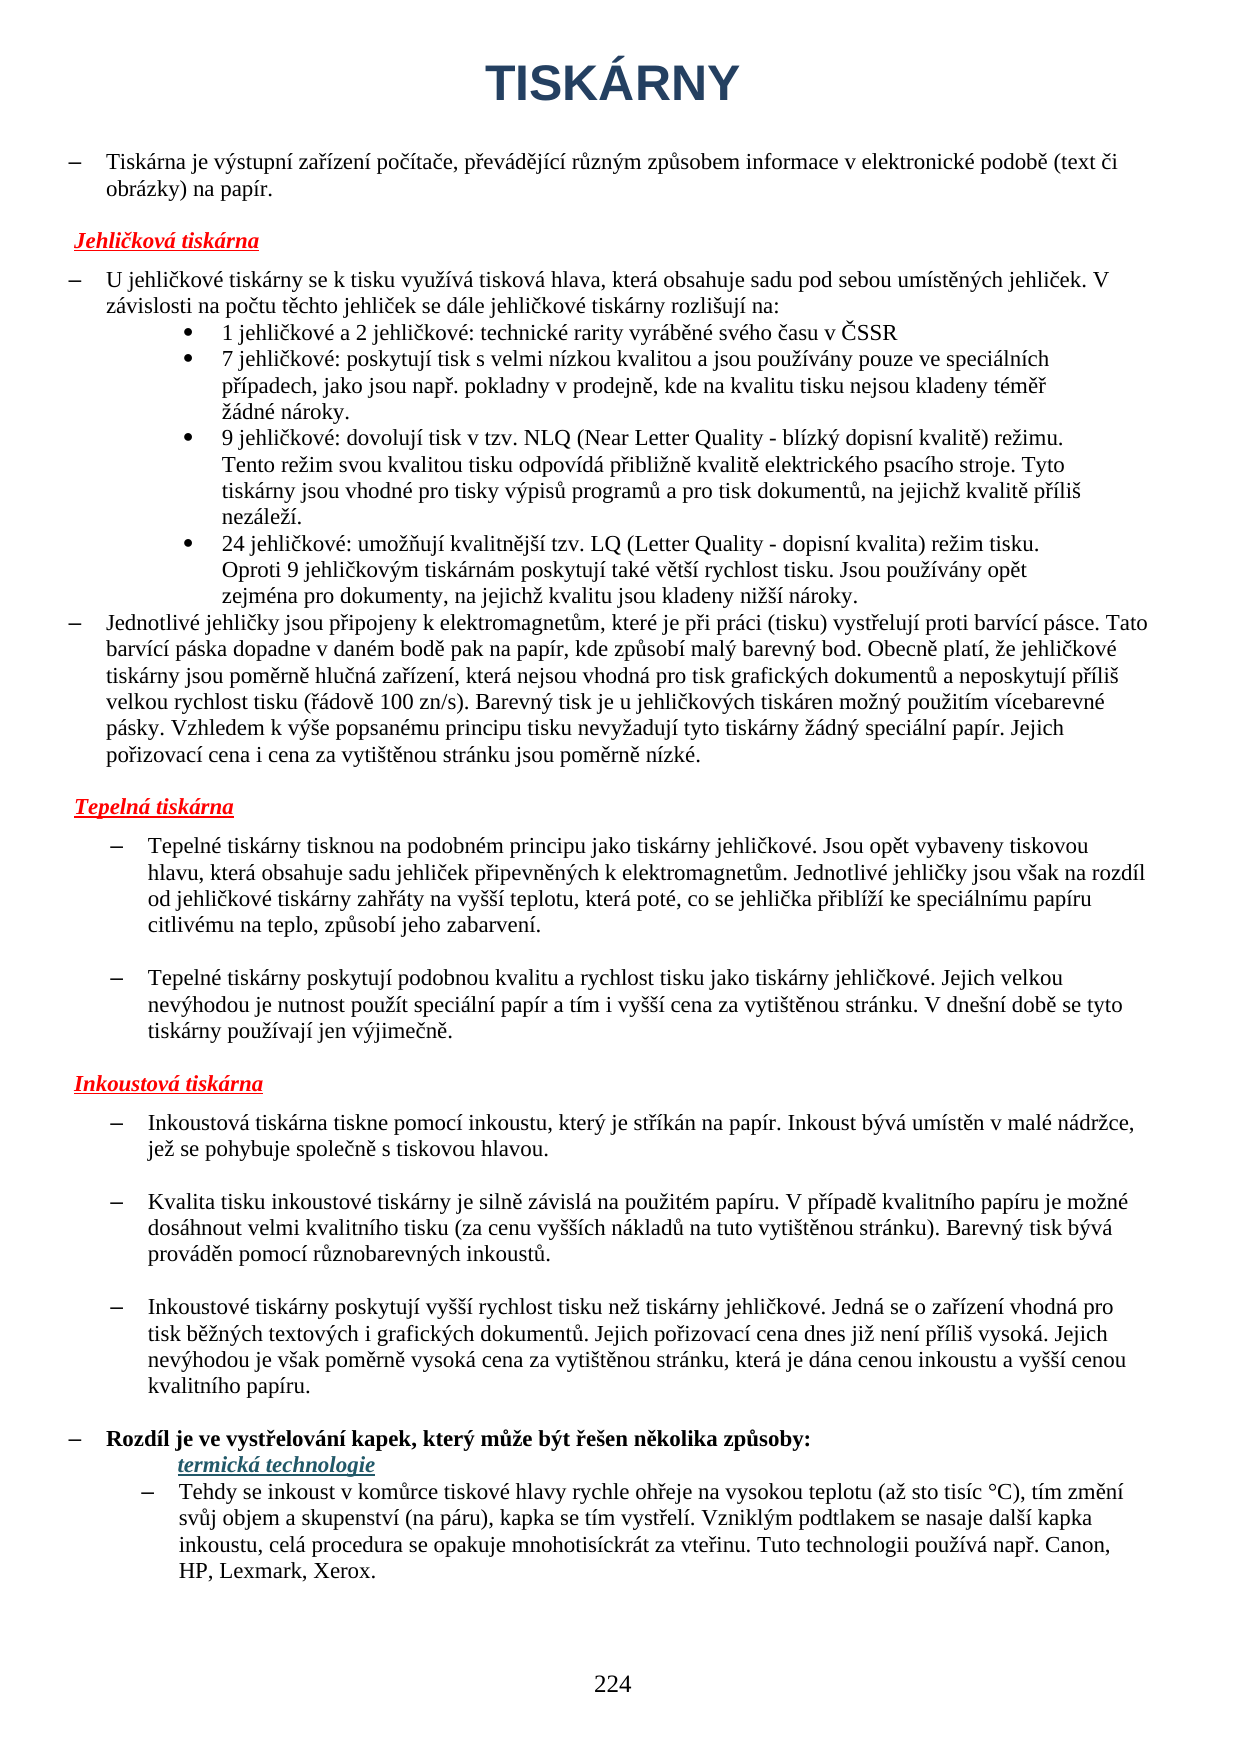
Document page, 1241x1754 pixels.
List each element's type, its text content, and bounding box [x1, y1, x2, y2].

text Jehličková tiskárna [74, 227, 1151, 254]
list 1 jehličkové a 2 jehličkové: technické rarity vyráběné svého času v ČSSR [184, 319, 1093, 345]
list Inkoustové tiskárny poskytují vyšší rychlost tisku než tiskárny jehličkové. Jedná se o zařízení vhodná pro tisk běžných textových i grafických dokumentů. Jejich pořizovací cena dnes již není příliš vysoká. Jejich nevýhodou je však poměrně vysoká cena za vytištěnou stránku, která je dána cenou inkoustu a vyšší cenou kvalitního papíru. [110, 1293, 1151, 1399]
list Tiskárna je výstupní zařízení počítače, převádějící různým způsobem informace v elektronické podobě (text či obrázky) na papír. [90, 148, 1151, 201]
list Rozdíl je ve vystřelování kapek, který může být řešen několika způsoby: [90, 1425, 1151, 1452]
list Jednotlivé jehličky jsou připojeny k elektromagnetům, které je při práci (tisku) vystřelují proti barvící pásce. Tato barvící páska dopadne v daném bodě pak na papír, kde způsobí malý barevný bod. Obecně platí, že jehličkové tiskárny jsou poměrně hlučná zařízení, která nejsou vhodná pro tisk grafických dokumentů a neposkytují příliš velkou rychlost tisku (řádově 100 zn/s). Barevný tisk je u jehličkových tiskáren možný použitím vícebarevné pásky. Vzhledem k výše popsanému principu tisku nevyžadují tyto tiskárny žádný speciální papír. Jejich pořizovací cena i cena za vytištěnou stránku jsou poměrně nízké. [90, 609, 1151, 767]
list 9 jehličkové: dovolují tisk v tzv. NLQ (Near Letter Quality - blízký dopisní kvalitě) režimu. Tento režim svou kvalitou tisku odpovídá přibližně kvalitě elektrického psacího stroje. Tyto tiskárny jsou vhodné pro tisky výpisů programů a pro tisk dokumentů, na jejichž kvalitě příliš nezáleží. [184, 424, 1093, 530]
list Tepelné tiskárny poskytují podobnou kvalitu a rychlost tisku jako tiskárny jehličkové. Jejich velkou nevýhodou je nutnost použít speciální papír a tím i vyšší cena za vytištěnou stránku. V dnešní době se tyto tiskárny používají jen výjimečně. [110, 964, 1151, 1043]
list Tehdy se inkoust v komůrce tiskové hlavy rychle ohřeje na vysokou teplotu (až sto tisíc °C), tím změní svůj objem a skupenství (na páru), kapka se tím vystřelí. Vzniklým podtlakem se nasaje další kapka inkoustu, celá procedura se opakuje mnohotisíckrát za vteřinu. Tuto technologii používá např. Canon, HP, Lexmark, Xerox. [162, 1478, 1151, 1583]
list Kvalita tisku inkoustové tiskárny je silně závislá na použitém papíru. V případě kvalitního papíru je možné dosáhnout velmi kvalitního tisku (za cenu vyšších nákladů na tuto vytištěnou stránku). Barevný tisk bývá prováděn pomocí různobarevných inkoustů. [110, 1188, 1151, 1267]
list Tepelné tiskárny tisknou na podobném principu jako tiskárny jehličkové. Jsou opět vybaveny tiskovou hlavu, která obsahuje sadu jehliček připevněných k elektromagnetům. Jednotlivé jehličky jsou však na rozdíl od jehličkové tiskárny zahřáty na vyšší teplotu, která poté, co se jehlička přiblíží ke speciálnímu papíru citlivému na teplo, způsobí jeho zabarvení. [110, 832, 1151, 938]
list 24 jehličkové: umožňují kvalitnější tzv. LQ (Letter Quality - dopisní kvalita) režim tisku. Oproti 9 jehličkovým tiskárnám poskytují také větší rychlost tisku. Jsou používány opět zejména pro dokumenty, na jejichž kvalitu jsou kladeny nižší nároky. [184, 530, 1093, 609]
list U jehličkové tiskárny se k tisku využívá tisková hlava, která obsahuje sadu pod sebou umístěných jehliček. V závislosti na počtu těchto jehliček se dále jehličkové tiskárny rozlišují na: [90, 266, 1151, 319]
list Inkoustová tiskárna tiskne pomocí inkoustu, který je stříkán na papír. Inkoust bývá umístěn v malé nádržce, jež se pohybuje společně s tiskovou hlavou. [110, 1108, 1151, 1161]
list 7 jehličkové: poskytují tisk s velmi nízkou kvalitou a jsou používány pouze ve speciálních případech, jako jsou např. pokladny v prodejně, kde na kvalitu tisku nejsou kladeny téměř žádné nároky. [184, 345, 1093, 424]
text Tepelná tiskárna [74, 793, 1151, 820]
text termická technologie [177, 1452, 1151, 1478]
text TISKÁRNY [162, 53, 1063, 111]
text Inkoustová tiskárna [74, 1070, 1151, 1096]
